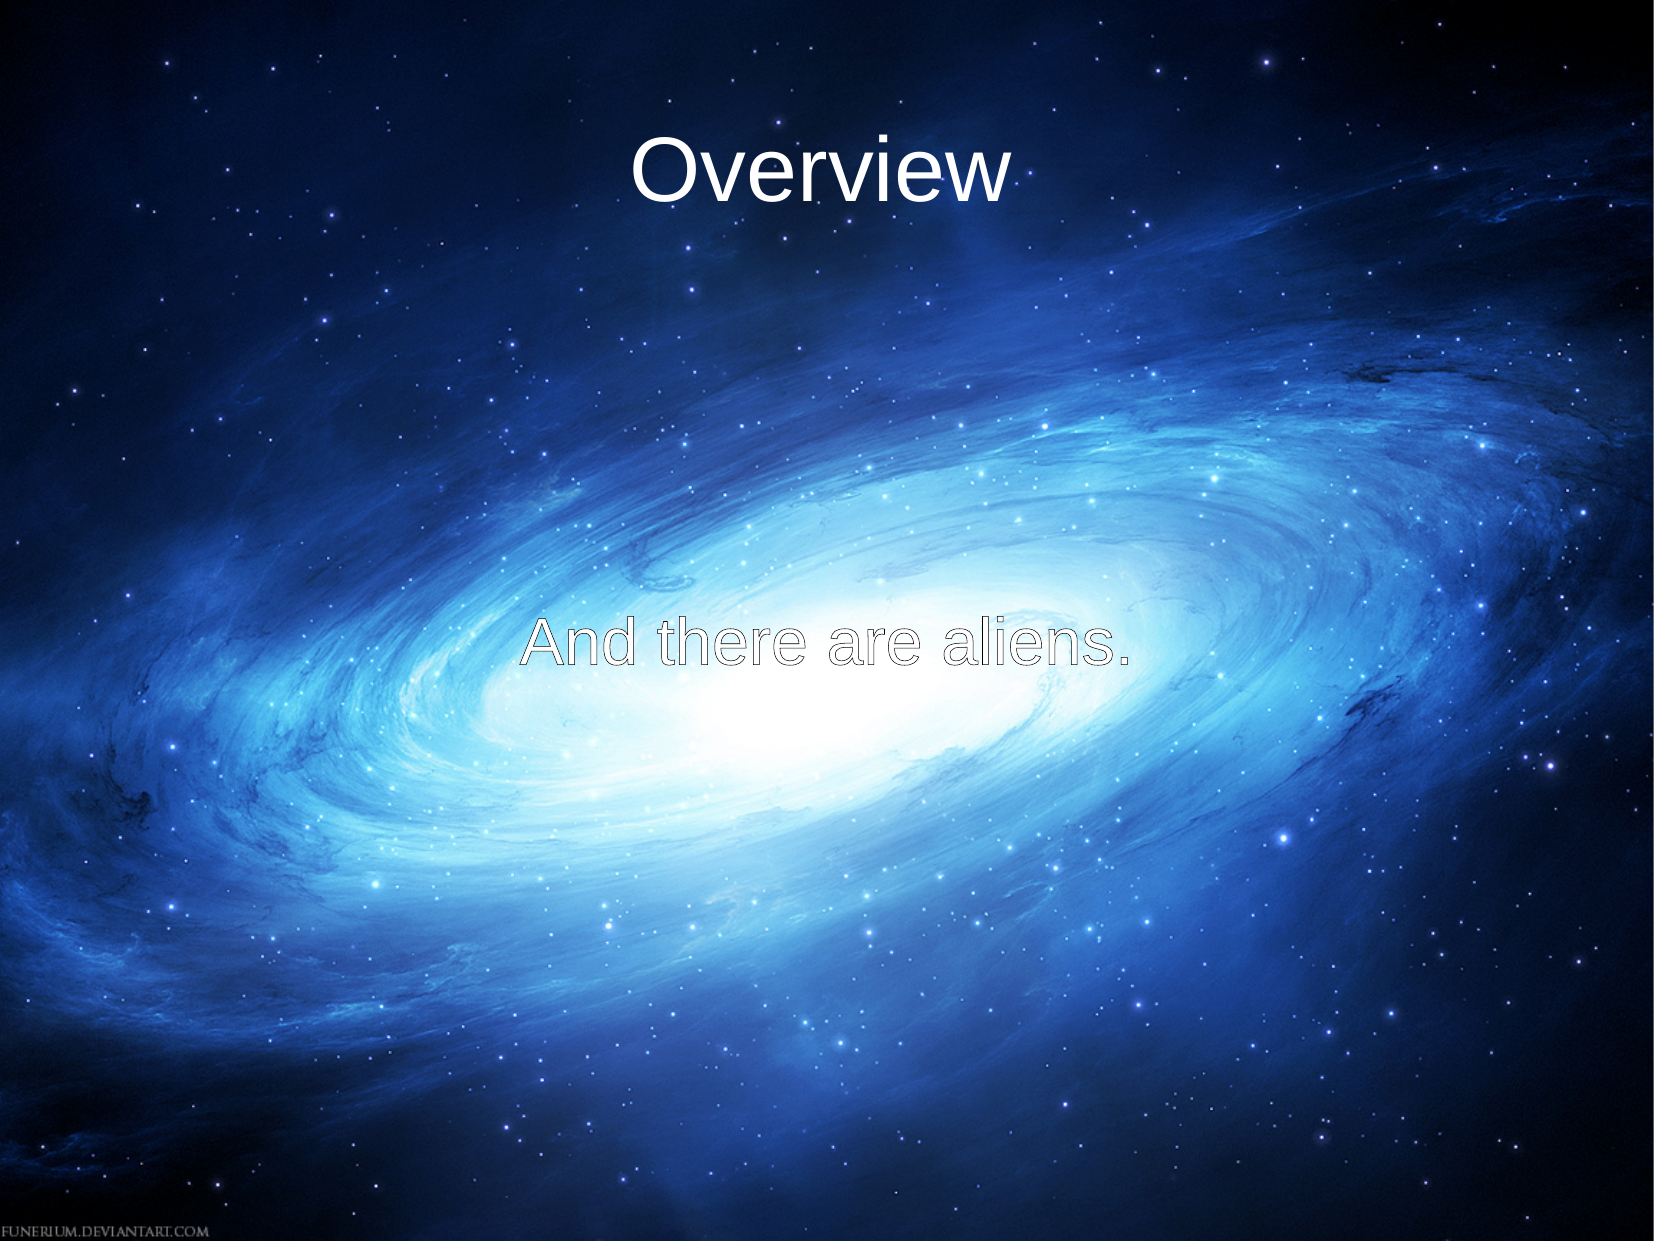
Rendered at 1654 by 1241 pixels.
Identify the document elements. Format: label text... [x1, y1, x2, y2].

title Overview [76, 117, 82, 325]
picture [0, 0, 1654, 1241]
subtitle And there are aliens. [82, 49, 1571, 1010]
